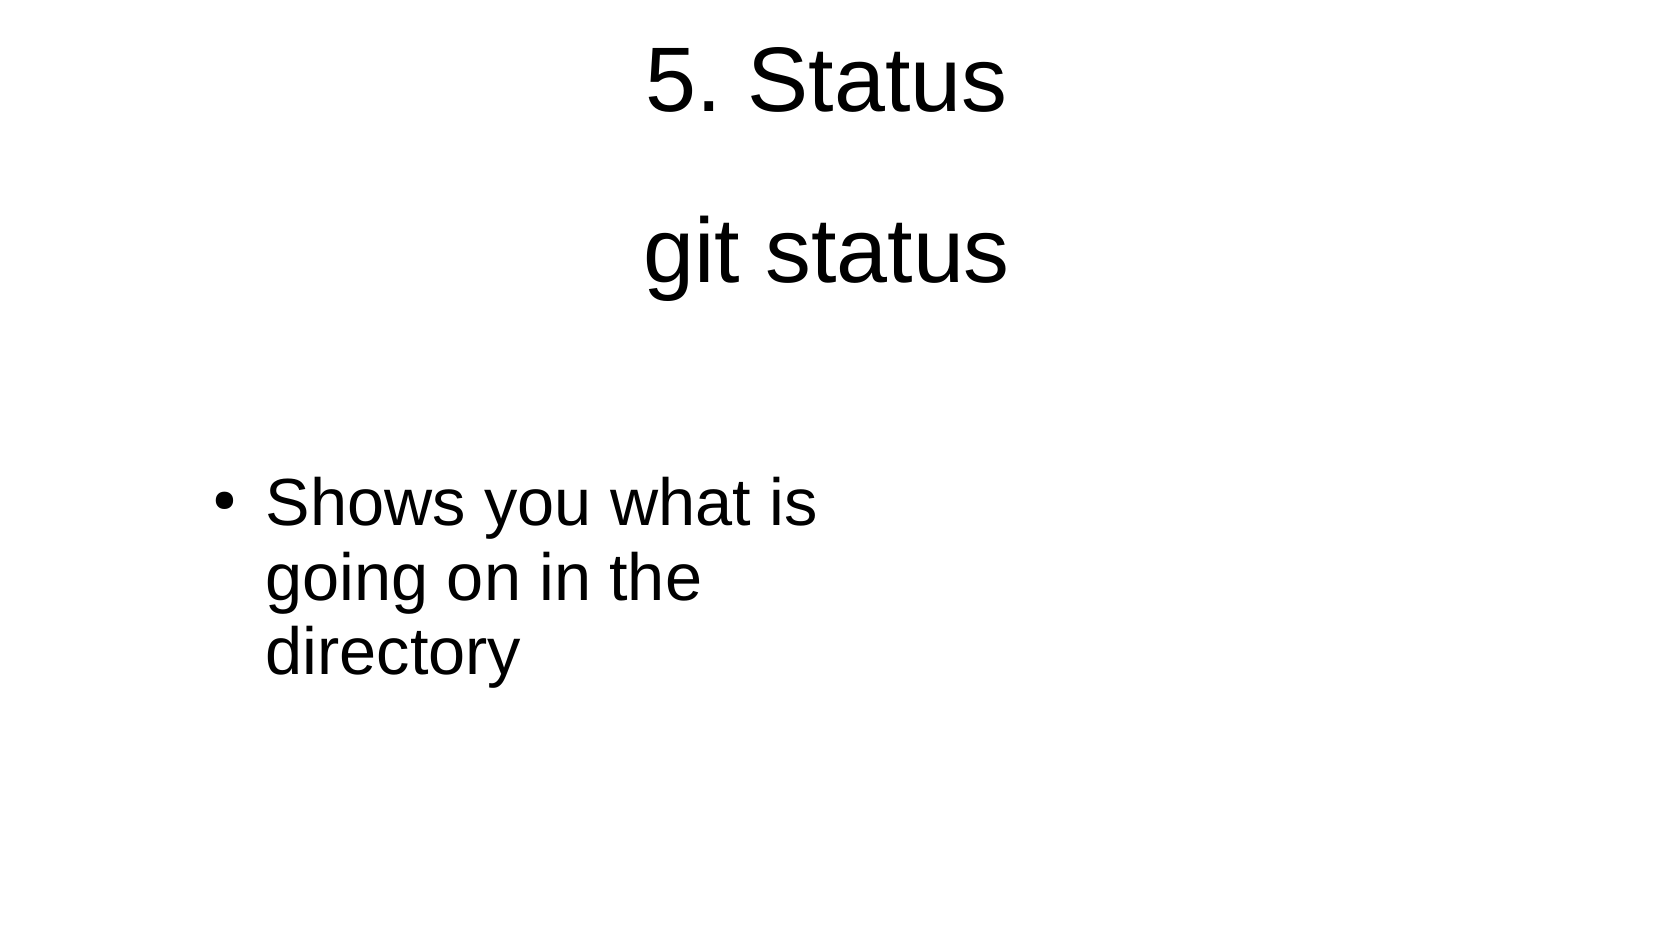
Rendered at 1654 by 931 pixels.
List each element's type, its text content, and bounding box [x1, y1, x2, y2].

title git status [82, 148, 1571, 354]
title 5. Status [82, 0, 1571, 148]
list Shows you what is going on in the directory [195, 360, 949, 901]
